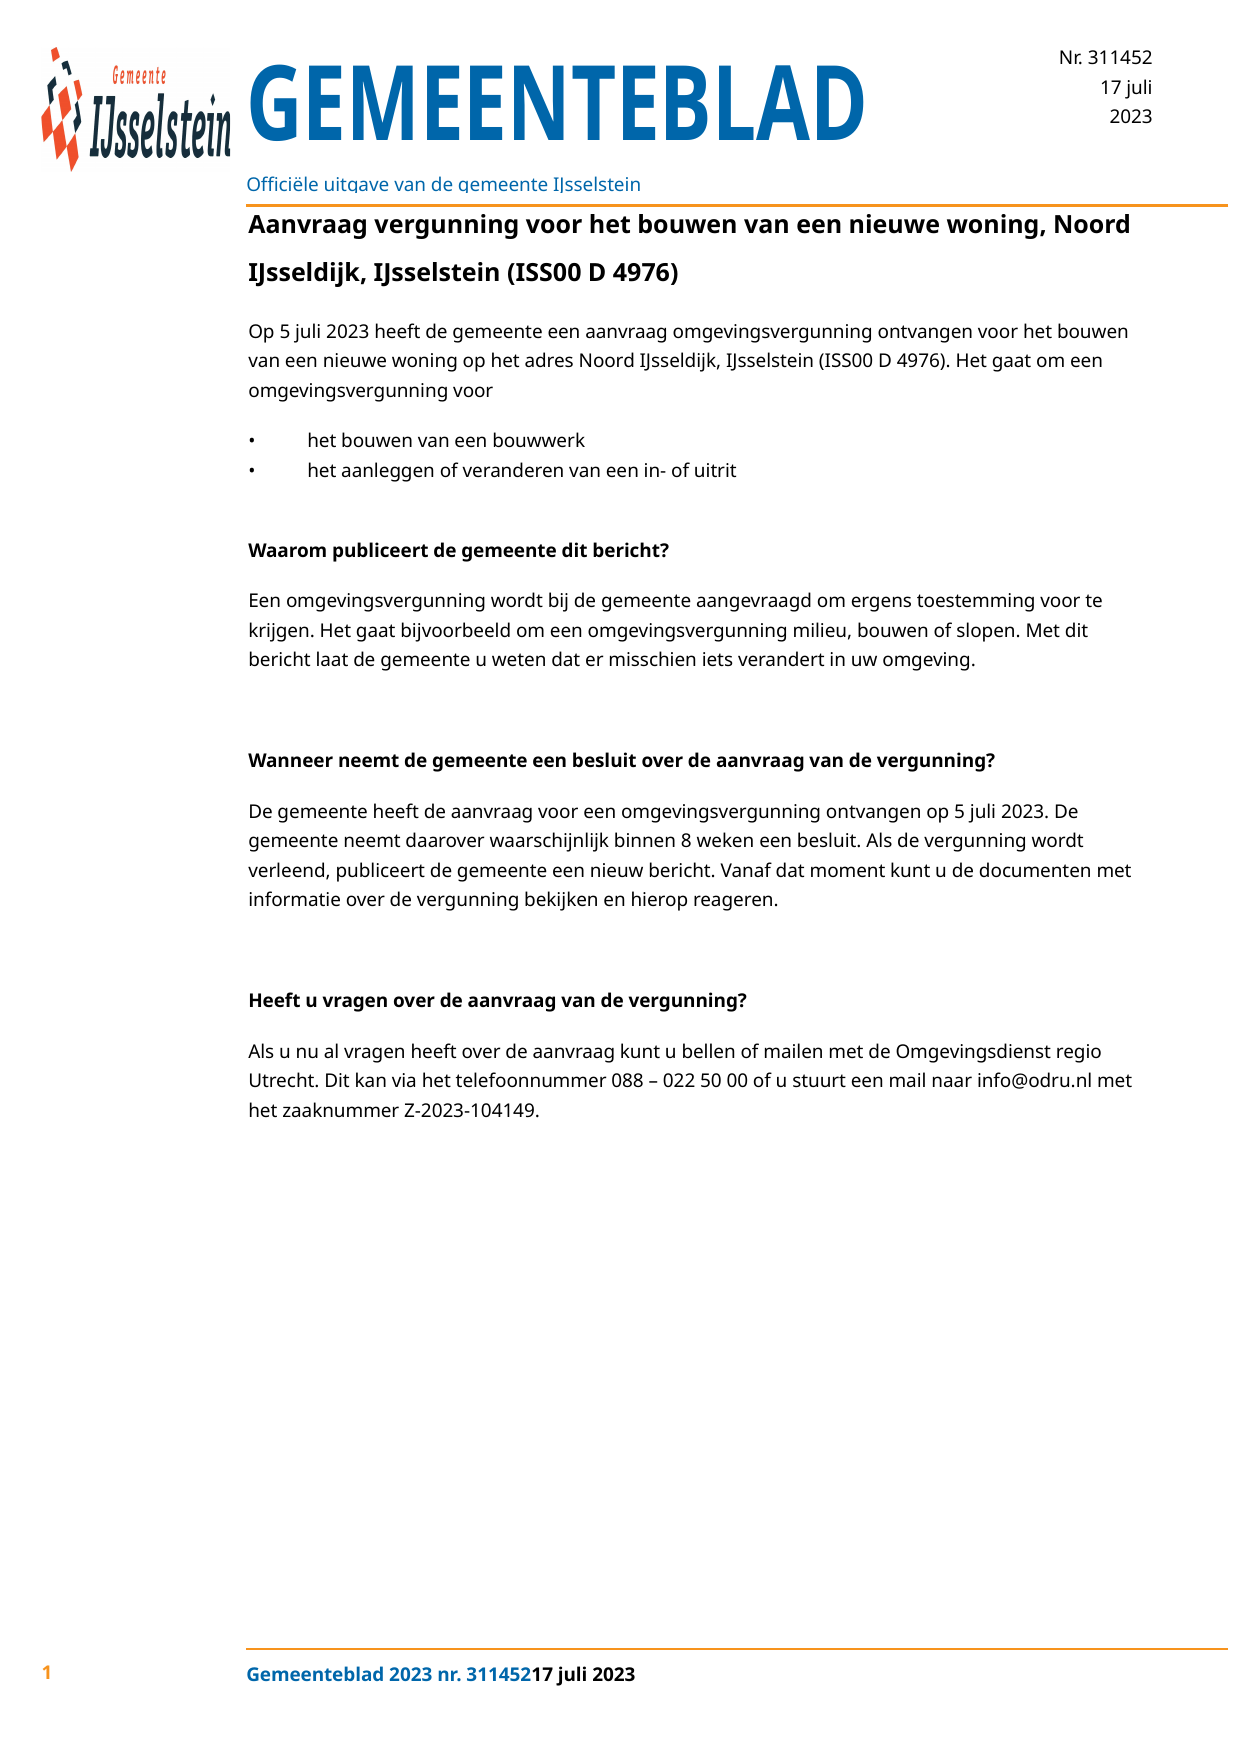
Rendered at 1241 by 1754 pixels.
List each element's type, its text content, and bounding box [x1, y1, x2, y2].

text Heeft u vragen over de aanvraag van de vergunning? [248, 987, 1152, 1013]
text Een omgevingsvergunning wordt bij de gemeente aangevraagd om ergens toestemming voor te krijgen. Het gaat bijvoorbeeld om een omgevingsvergunning milieu, bouwen of slopen. Met dit bericht laat de gemeente u weten dat er misschien iets verandert in uw omgeving. [248, 587, 1152, 672]
text Aanvraag vergunning voor het bouwen van een nieuwe woning, Noord IJsseldijk, IJsselstein (ISS00 D 4976) [248, 207, 1152, 288]
list het bouwen van een bouwwerk [248, 427, 1152, 453]
text Als u nu al vragen heeft over de aanvraag kunt u bellen of mailen met de Omgevingsdienst regio Utrecht. Dit kan via het telefoonnummer 088 – 022 50 00 of u stuurt een mail naar info@odru.nl met het zaaknummer Z-2023-104149. [248, 1038, 1152, 1123]
list het aanleggen of veranderen van een in- of uitrit [248, 457, 1152, 483]
text De gemeente heeft de aanvraag voor een omgevingsvergunning ontvangen op 5 juli 2023. De gemeente neemt daarover waarschijnlijk binnen 8 weken een besluit. Als de vergunning wordt verleend, publiceert de gemeente een nieuw bericht. Vanaf dat moment kunt u de documenten met informatie over de vergunning bekijken en hierop reageren. [248, 798, 1152, 912]
text Waarom publiceert de gemeente dit bericht? [248, 537, 1152, 563]
picture [41, 47, 231, 172]
text Wanneer neemt de gemeente een besluit over de aanvraag van de vergunning? [248, 747, 1152, 773]
text Op 5 juli 2023 heeft de gemeente een aanvraag omgevingsvergunning ontvangen voor het bouwen van een nieuwe woning op het adres Noord IJsseldijk, IJsselstein (ISS00 D 4976). Het gaat om een omgevingsvergunning voor [248, 318, 1152, 403]
